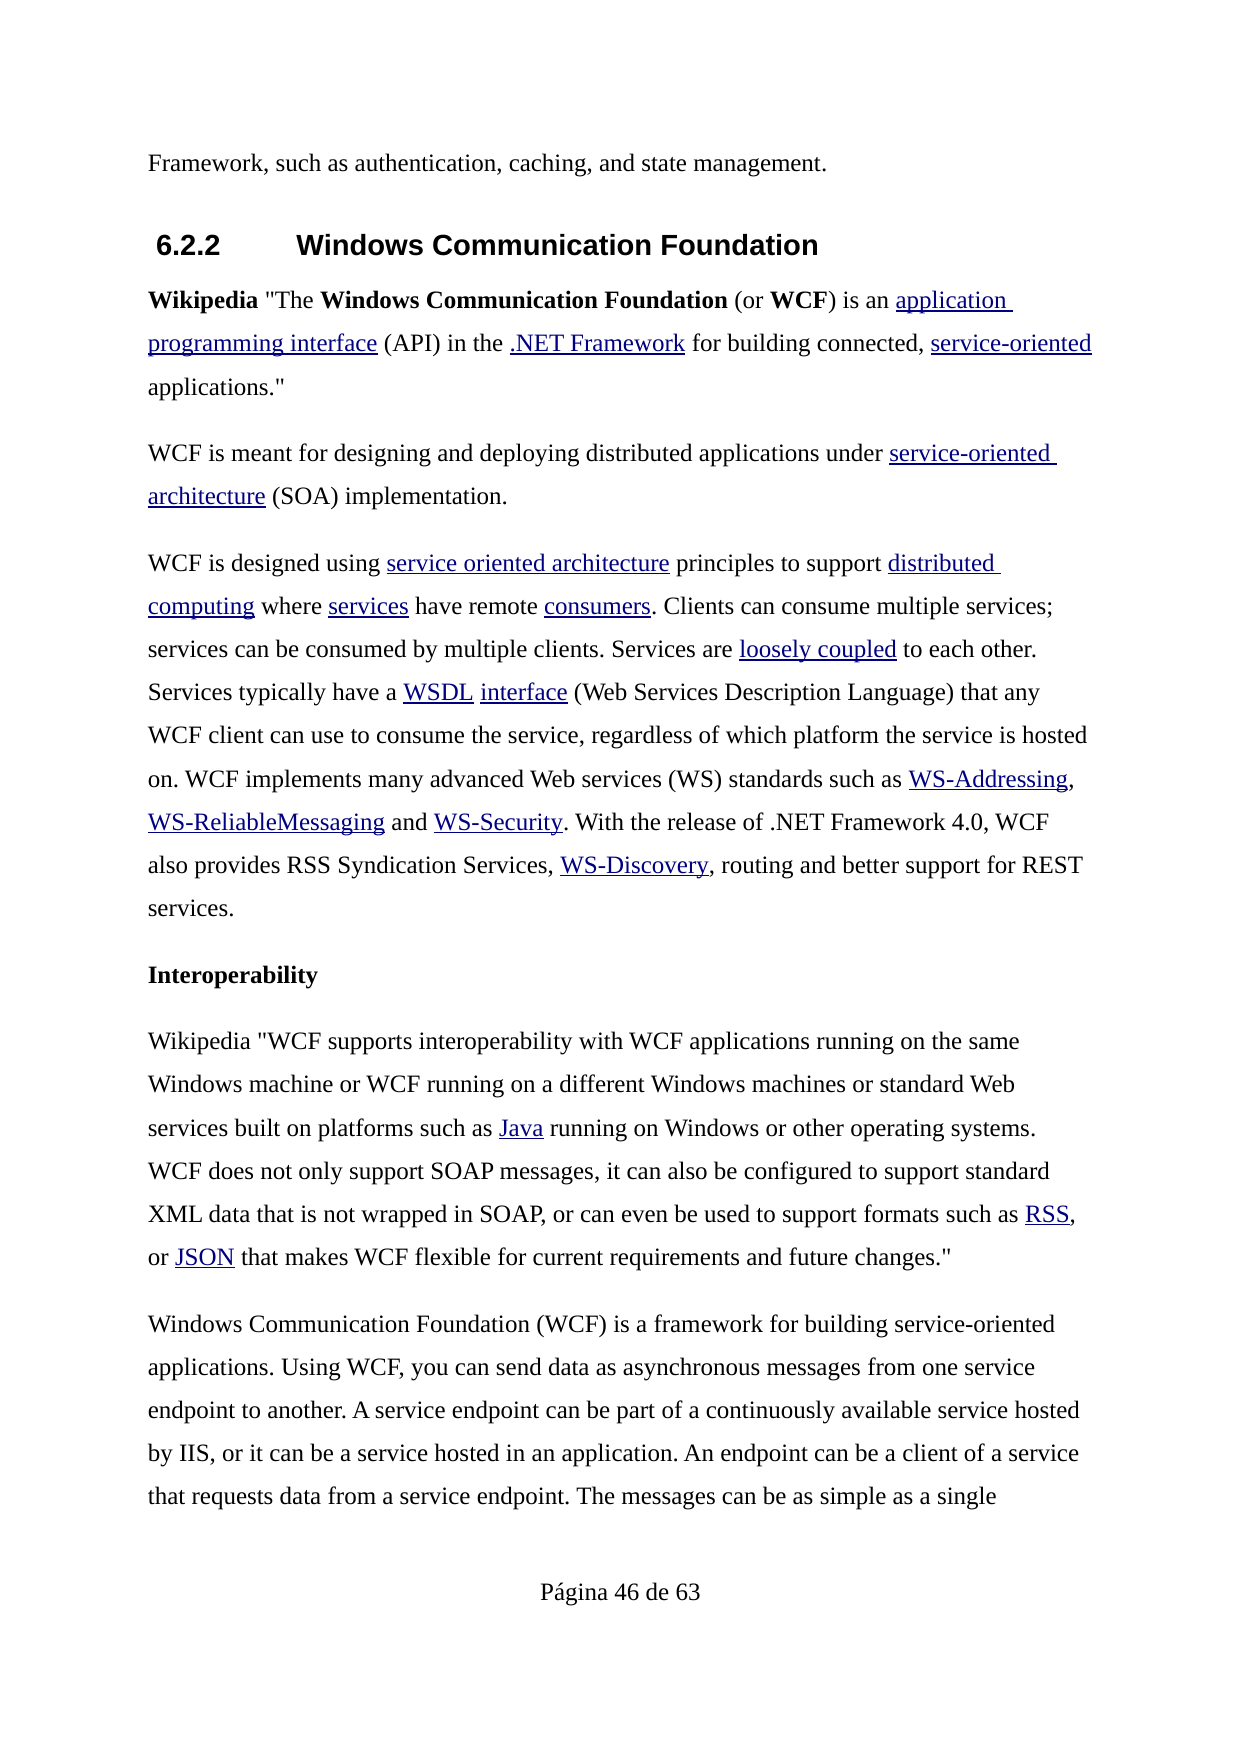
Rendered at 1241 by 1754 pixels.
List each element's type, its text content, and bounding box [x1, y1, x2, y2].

text WCF is meant for designing and deploying distributed applications under service-oriented architecture (SOA) implementation. [148, 438, 1093, 510]
text Windows Communication Foundation (WCF) is a framework for building service-oriented applications. Using WCF, you can send data as asynchronous messages from one service endpoint to another. A service endpoint can be part of a continuously available service hosted by IIS, or it can be a service hosted in an application. An endpoint can be a client of a service that requests data from a service endpoint. The messages can be as simple as a single [148, 1309, 1093, 1510]
text Interoperability [148, 960, 1093, 988]
text WCF is designed using service oriented architecture principles to support distributed computing where services have remote consumers. Clients can consume multiple services; services can be consumed by multiple clients. Services are loosely coupled to each other. Services typically have a WSDL interface (Web Services Description Language) that any WCF client can use to consume the service, regardless of which platform the service is hosted on. WCF implements many advanced Web services (WS) standards such as WS-Addressing, WS-ReliableMessaging and WS-Security. With the release of .NET Framework 4.0, WCF also provides RSS Syndication Services, WS-Discovery, routing and better support for REST services. [148, 548, 1093, 922]
subtitle Windows Communication Foundation [148, 227, 1093, 261]
text Wikipedia "WCF supports interoperability with WCF applications running on the same Windows machine or WCF running on a different Windows machines or standard Web services built on platforms such as Java running on Windows or other operating systems. WCF does not only support SOAP messages, it can also be configured to support standard XML data that is not wrapped in SOAP, or can even be used to support formats such as RSS, or JSON that makes WCF flexible for current requirements and future changes." [148, 1026, 1093, 1271]
text Framework, such as authentication, caching, and state management. [148, 148, 1093, 176]
text Wikipedia "The Windows Communication Foundation (or WCF) is an application programming interface (API) in the .NET Framework for building connected, service-oriented applications." [148, 285, 1093, 400]
